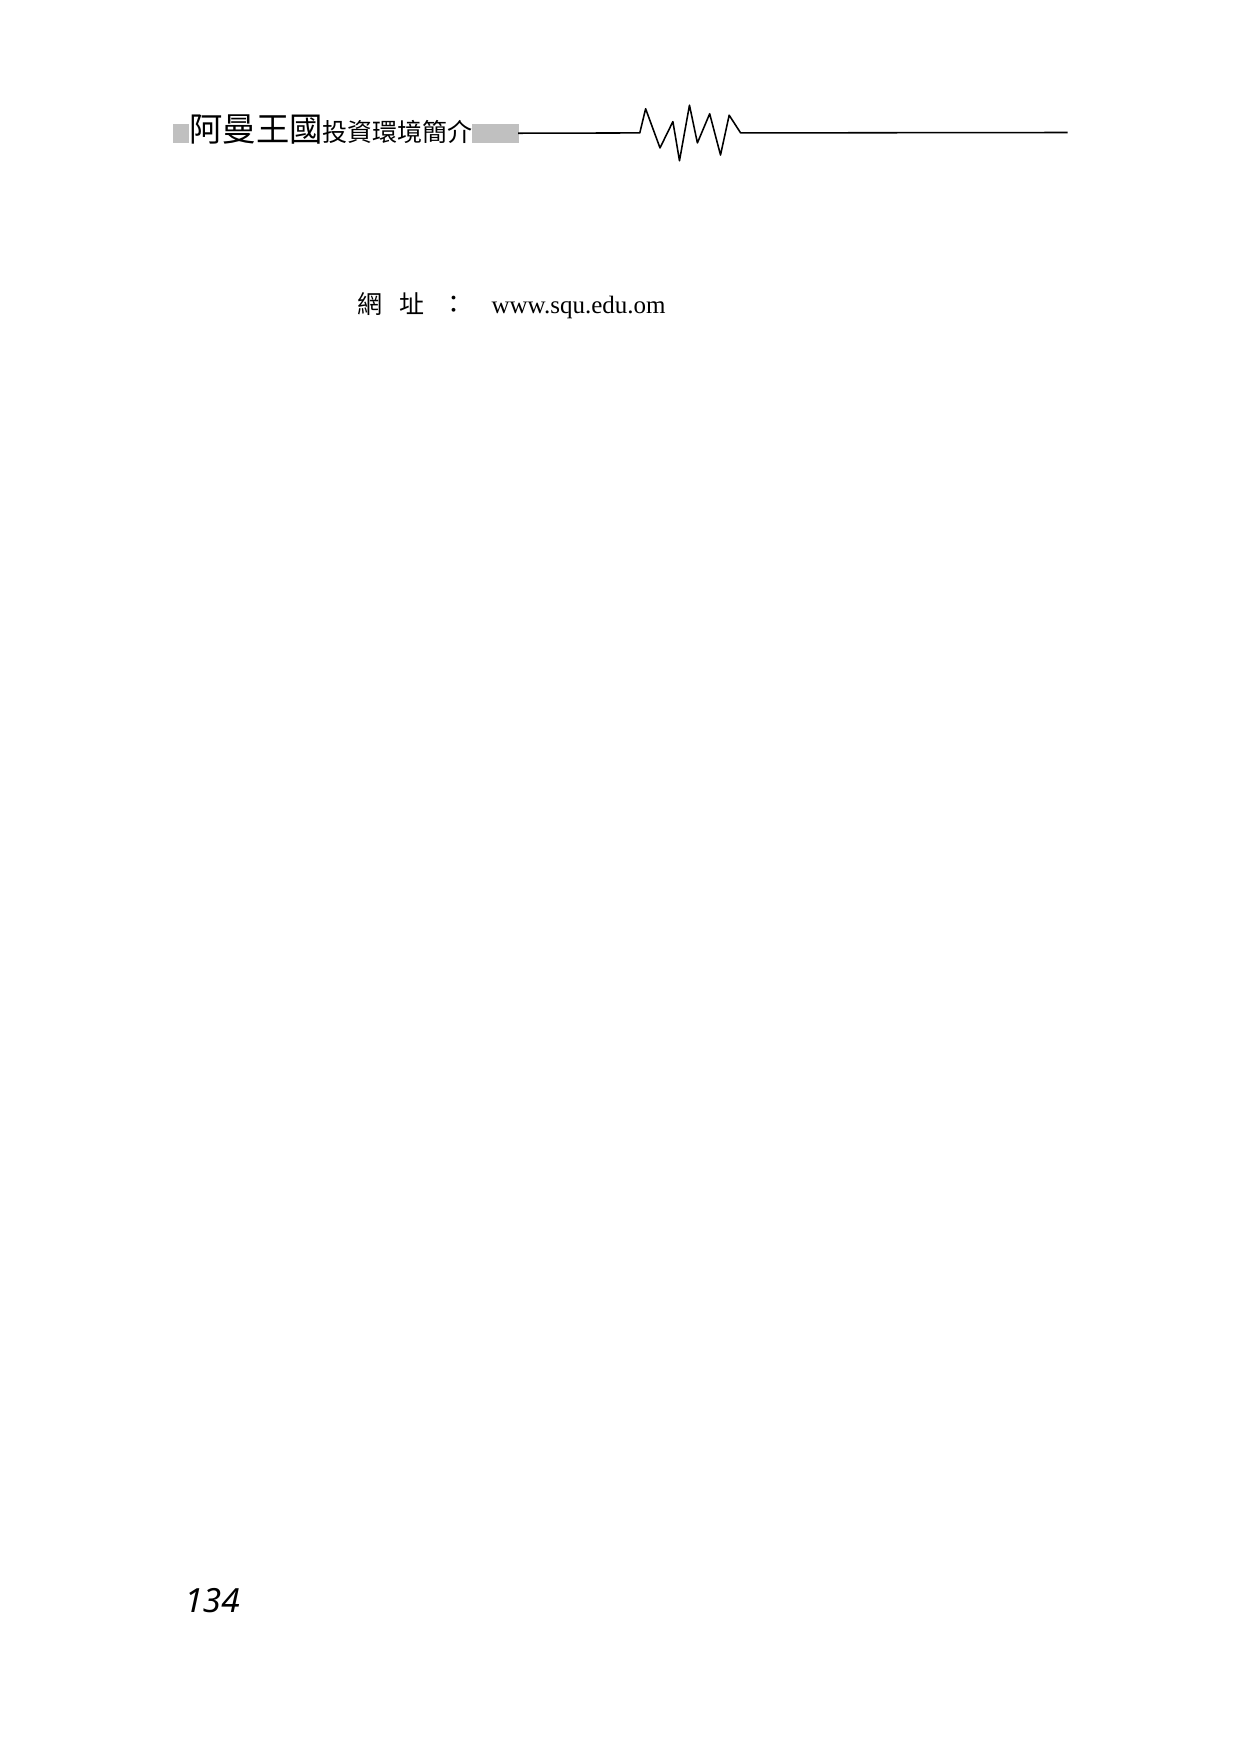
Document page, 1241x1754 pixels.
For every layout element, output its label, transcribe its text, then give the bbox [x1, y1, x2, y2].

text 網址：www.squ.edu.om [328, 250, 1058, 313]
